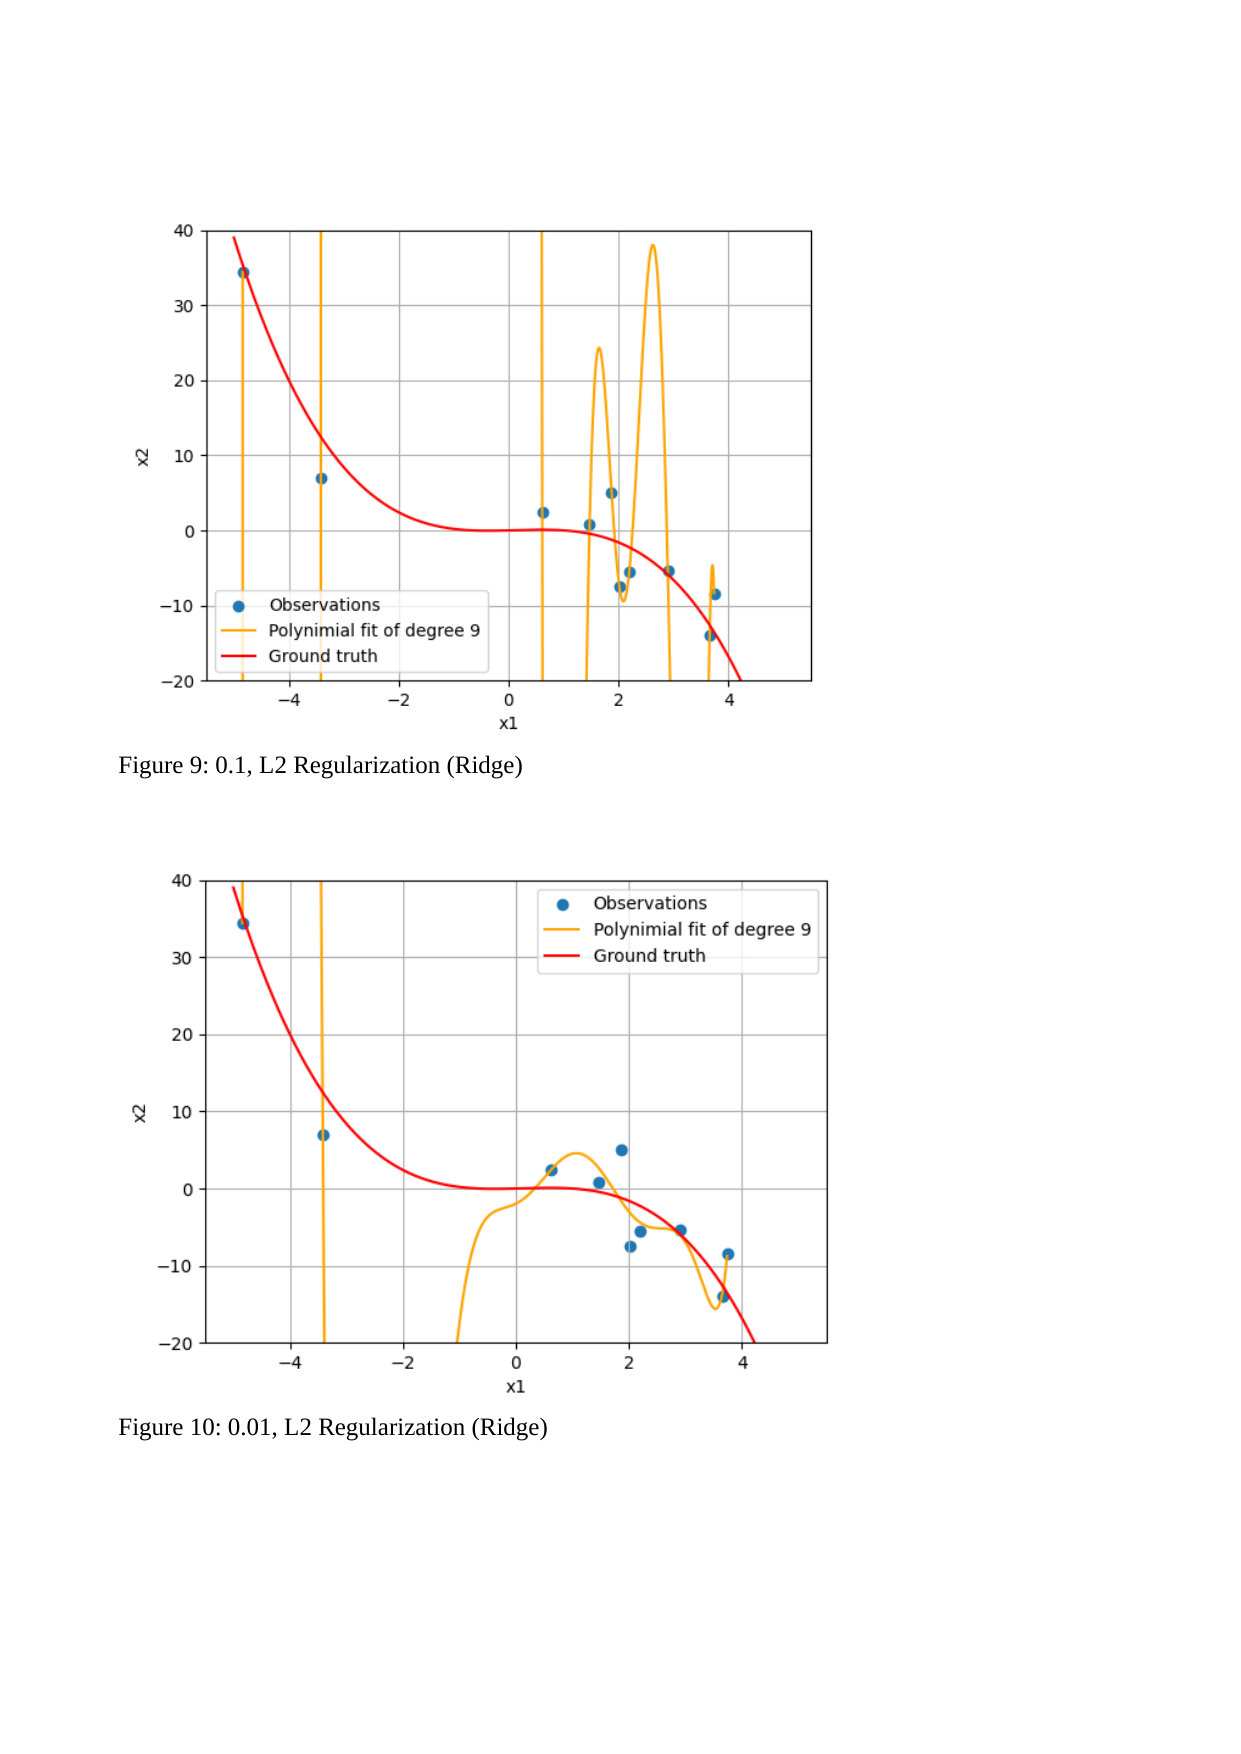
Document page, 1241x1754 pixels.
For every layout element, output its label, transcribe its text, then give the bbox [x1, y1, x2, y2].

picture [109, 160, 889, 745]
picture [105, 808, 907, 1409]
text Figure 9: 0.1, L2 Regularization (Ridge) [118, 751, 1122, 779]
text Figure 10: 0.01, L2 Regularization (Ridge) [118, 1412, 1122, 1441]
